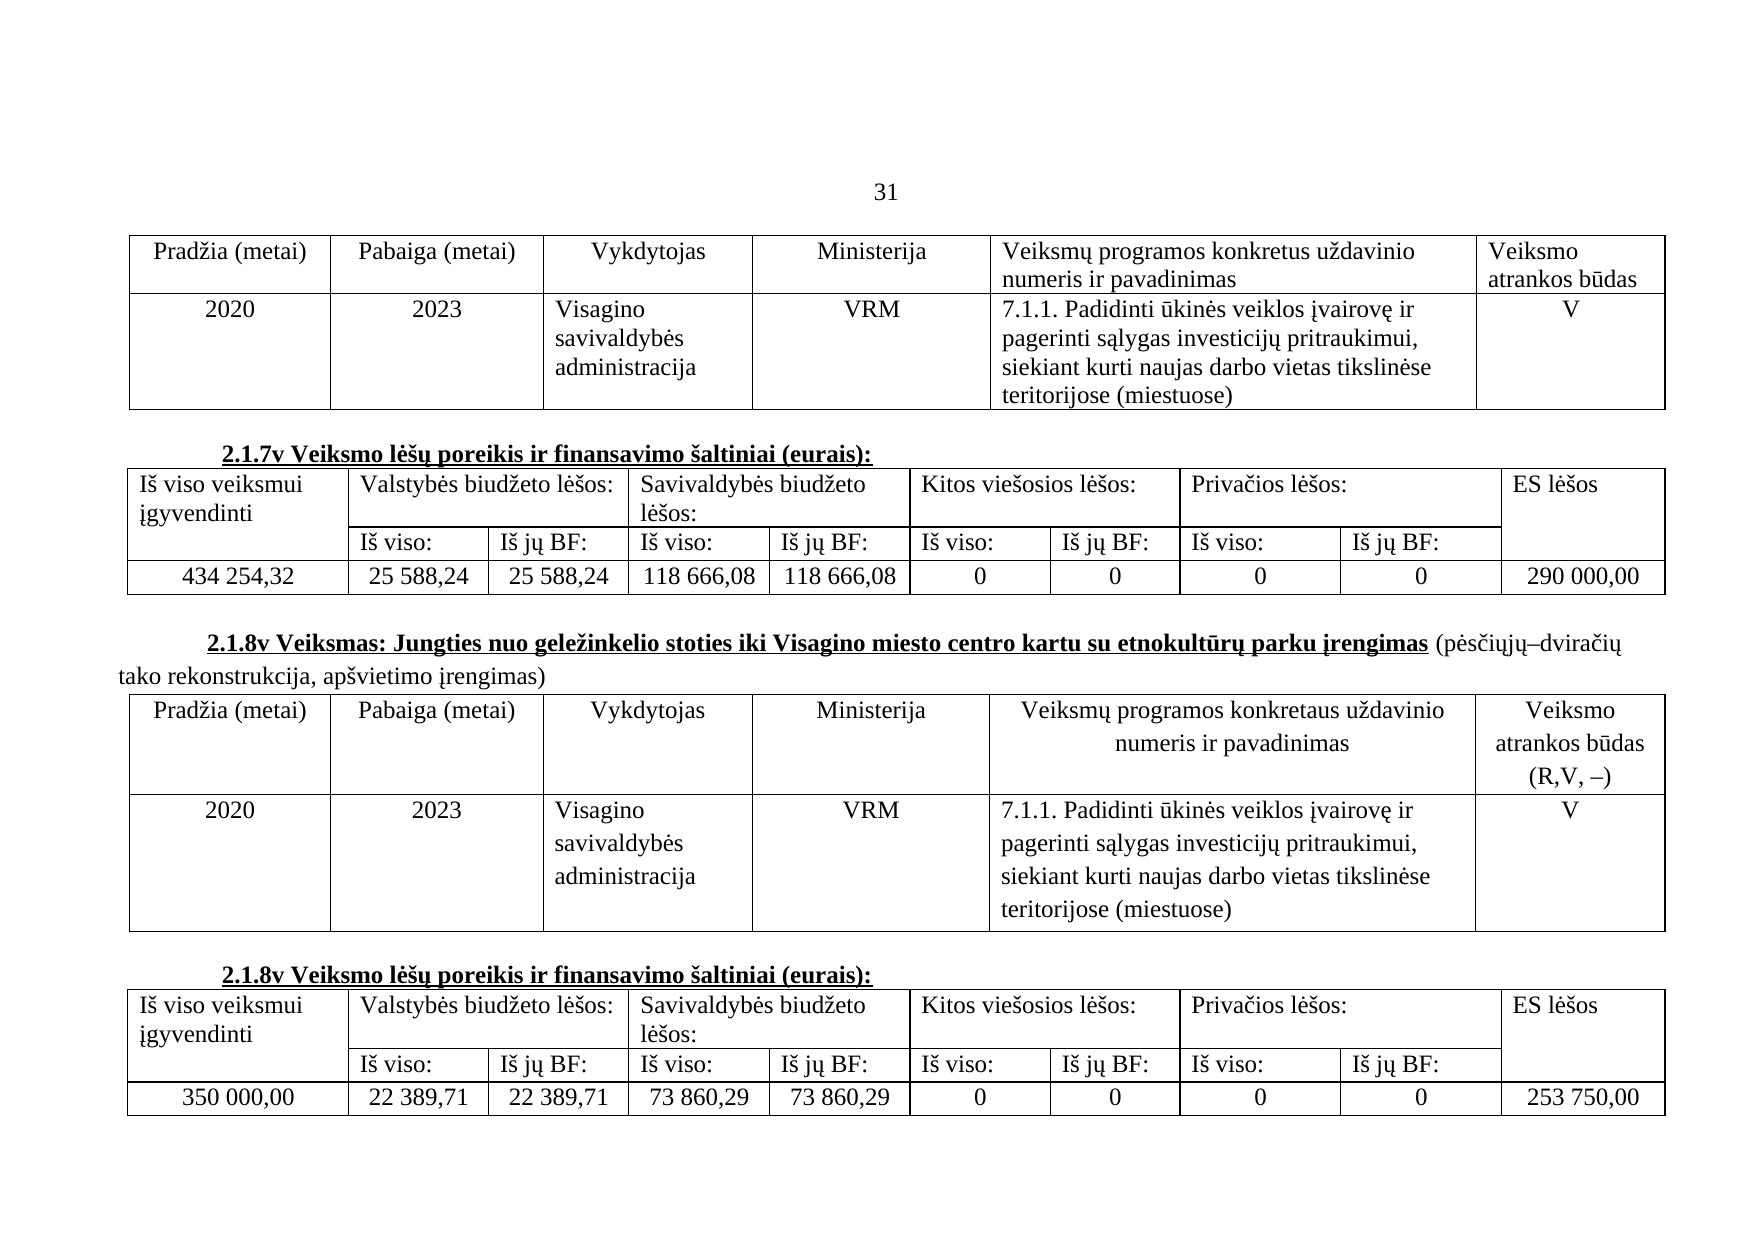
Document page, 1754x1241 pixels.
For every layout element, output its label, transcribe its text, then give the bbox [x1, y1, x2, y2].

table_header Veiksmų programos konkretaus uždavinio numeris ir pavadinimas [990, 695, 1475, 794]
table_cell 22 389,71 [489, 1083, 628, 1115]
table_cell Iš viso: [629, 1049, 769, 1081]
table_cell 0 [1181, 561, 1340, 594]
table_cell 290 000,00 [1502, 561, 1664, 594]
table_header Savivaldybės biudžeto lėšos: [629, 469, 909, 526]
table_cell Iš jų BF: [770, 528, 909, 560]
table_header Privačios lėšos: [1181, 990, 1501, 1048]
table_cell VRM [753, 294, 990, 409]
table_cell 0 [911, 1083, 1050, 1115]
table_header Ministerija [753, 236, 990, 293]
table_cell 253 750,00 [1502, 1083, 1664, 1115]
table_cell Visagino savivaldybės administracija [544, 795, 752, 931]
table_cell Iš viso: [911, 528, 1050, 560]
table_cell 25 588,24 [349, 561, 488, 594]
table_cell 7.1.1. Padidinti ūkinės veiklos įvairovę ir pagerinti sąlygas investicijų pritraukimui, siekiant kurti naujas darbo vietas tikslinėse teritorijose (miestuose) [991, 294, 1476, 409]
table_cell Iš jų BF: [770, 1049, 909, 1081]
table_cell Iš jų BF: [1341, 1049, 1501, 1081]
table_cell 0 [1051, 1083, 1179, 1115]
table_cell V [1477, 294, 1664, 409]
table_header ES lėšos [1502, 469, 1664, 560]
table_cell Iš viso: [629, 528, 769, 560]
table_header Iš viso veiksmui įgyvendinti [128, 990, 348, 1081]
table_header Valstybės biudžeto lėšos: [349, 469, 628, 526]
table_cell Iš jų BF: [489, 528, 628, 560]
text 2.1.7v Veiksmo lėšų poreikis ir finansavimo šaltiniai (eurais): [118, 439, 1654, 468]
table_header Savivaldybės biudžeto lėšos: [629, 990, 909, 1048]
table_cell 0 [911, 561, 1050, 594]
table_cell 350 000,00 [128, 1083, 348, 1115]
table_header Valstybės biudžeto lėšos: [349, 990, 628, 1048]
table_cell 2023 [331, 795, 543, 931]
table_cell VRM [753, 795, 989, 931]
table_header Veiksmų programos konkretus uždavinio numeris ir pavadinimas [991, 236, 1476, 293]
table_cell 118 666,08 [629, 561, 769, 594]
table_header Kitos viešosios lėšos: [911, 990, 1179, 1048]
table_cell Iš jų BF: [1051, 1049, 1179, 1081]
table_cell 25 588,24 [489, 561, 628, 594]
table_cell Iš viso: [1181, 528, 1340, 560]
table_cell Iš jų BF: [489, 1049, 628, 1081]
table_cell Iš viso: [349, 1049, 488, 1081]
table_header Veiksmo atrankos būdas (R,V, –) [1476, 695, 1664, 794]
table_cell 0 [1341, 1083, 1501, 1115]
table_header Pradžia (metai) [130, 236, 330, 293]
table_cell 7.1.1. Padidinti ūkinės veiklos įvairovę ir pagerinti sąlygas investicijų pritraukimui, siekiant kurti naujas darbo vietas tikslinėse teritorijose (miestuose) [990, 795, 1475, 931]
table_header Pabaiga (metai) [331, 695, 543, 794]
table_cell 0 [1341, 561, 1501, 594]
table_cell 2020 [130, 795, 330, 931]
table_cell 0 [1181, 1083, 1340, 1115]
table_cell 118 666,08 [770, 561, 909, 594]
table_cell 73 860,29 [770, 1083, 909, 1115]
table_cell Iš viso: [1181, 1049, 1340, 1081]
table_cell Iš viso: [911, 1049, 1050, 1081]
table_header Vykdytojas [544, 695, 752, 794]
table_header Privačios lėšos: [1181, 469, 1501, 526]
table_cell 73 860,29 [629, 1083, 769, 1115]
table_cell 434 254,32 [128, 561, 348, 594]
table_cell 0 [1051, 561, 1179, 594]
table_header Kitos viešosios lėšos: [911, 469, 1179, 526]
text 2.1.8v Veiksmo lėšų poreikis ir finansavimo šaltiniai (eurais): [118, 960, 1654, 989]
table_cell Iš jų BF: [1051, 528, 1179, 560]
table_cell Iš jų BF: [1341, 528, 1501, 560]
table_header Veiksmo atrankos būdas [1477, 236, 1664, 293]
table_header ES lėšos [1502, 990, 1664, 1081]
table_header Ministerija [753, 695, 989, 794]
table_cell 2020 [130, 294, 330, 409]
table_cell Visagino savivaldybės administracija [544, 294, 752, 409]
table_header Iš viso veiksmui įgyvendinti [128, 469, 348, 560]
table_cell V [1476, 795, 1664, 931]
table_cell 22 389,71 [349, 1083, 488, 1115]
table_cell 2023 [331, 294, 543, 409]
table_header Pradžia (metai) [130, 695, 330, 794]
table_header Vykdytojas [544, 236, 752, 293]
table_header Pabaiga (metai) [331, 236, 543, 293]
table_cell Iš viso: [349, 528, 488, 560]
text 2.1.8v Veiksmas: Jungties nuo geležinkelio stoties iki Visagino miesto centro kartu su etnokultūrų parku įrengimas (pėsčiųjų–dviračių tako rekonstrukcija, apšvietimo įrengimas) [118, 628, 1654, 689]
